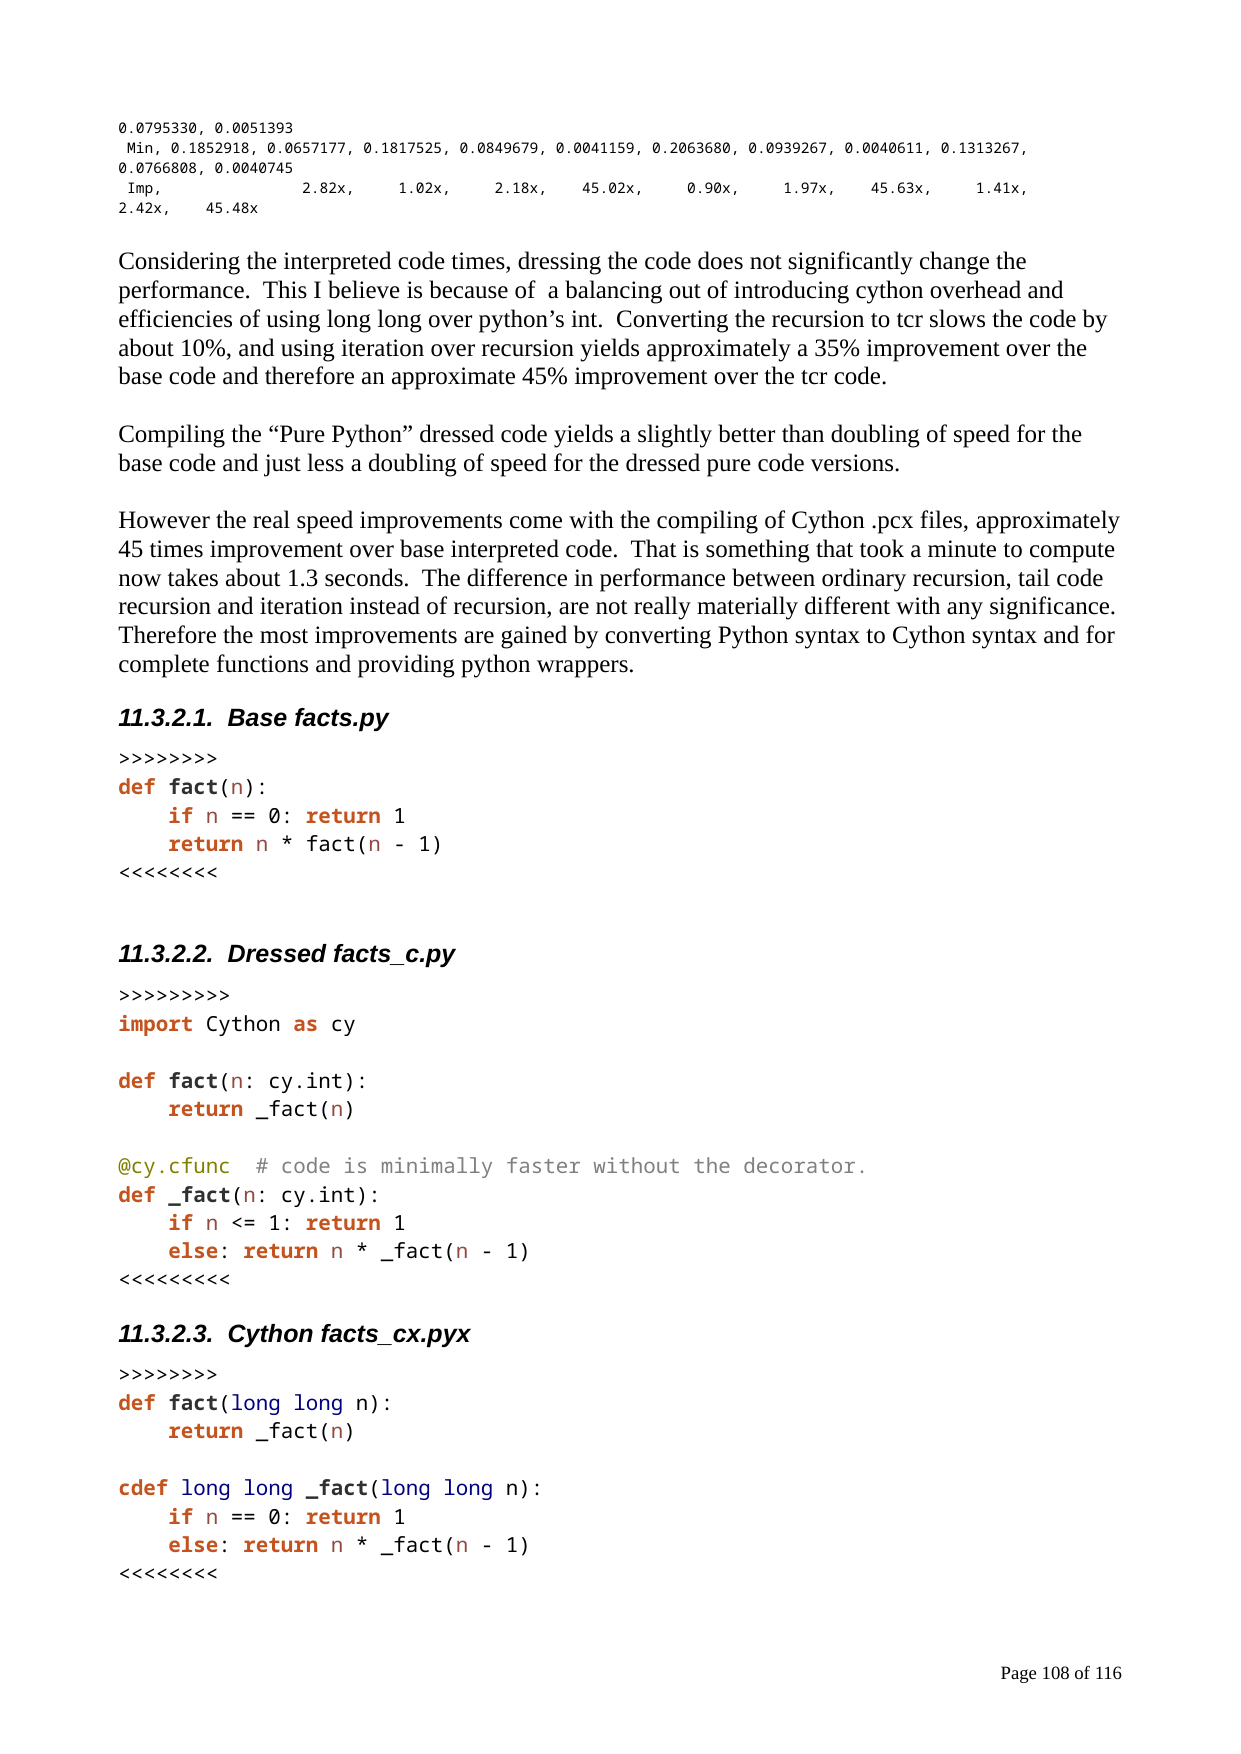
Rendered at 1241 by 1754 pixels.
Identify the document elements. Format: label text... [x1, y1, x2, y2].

text >>>>>>>> [118, 1360, 1122, 1388]
subtitle Base facts.py [118, 703, 1122, 731]
text import Cython as cy def fact(n: cy.int): return _fact(n) @cy.cfunc # code is minimally faster without the decorator. def _fact(n: cy.int): if n <= 1: return 1 else: return n * _fact(n - 1) [118, 1009, 1122, 1265]
text Imp, 2.82x, 1.02x, 2.18x, 45.02x, 0.90x, 1.97x, 45.63x, 1.41x, 2.42x, 45.48x [118, 178, 1122, 218]
text 0.0795330, 0.0051393 [118, 118, 1122, 138]
text def fact(n): if n == 0: return 1 return n * fact(n - 1) <<<<<<<< [118, 772, 1122, 886]
text def fact(long long n): return _fact(n) cdef long long _fact(long long n): if n == 0: return 1 else: return n * _fact(n - 1) <<<<<<<< [118, 1388, 1122, 1587]
text However the real speed improvements come with the compiling of Cython .pcx files, approximately 45 times improvement over base interpreted code. That is something that took a minute to compute now takes about 1.3 seconds. The difference in performance between ordinary recursion, tail code recursion and iteration instead of recursion, are not really materially different with any significance. Therefore the most improvements are gained by converting Python syntax to Cython syntax and for complete functions and providing python wrappers. [118, 505, 1122, 678]
text >>>>>>>> [118, 744, 1122, 772]
text Compiling the “Pure Python” dressed code yields a slightly better than doubling of speed for the base code and just less a doubling of speed for the dressed pure code versions. [118, 419, 1122, 476]
subtitle Dressed facts_c.py [118, 939, 1122, 968]
text Min, 0.1852918, 0.0657177, 0.1817525, 0.0849679, 0.0041159, 0.2063680, 0.0939267, 0.0040611, 0.1313267, 0.0766808, 0.0040745 [118, 138, 1122, 178]
text <<<<<<<<< [118, 1265, 1122, 1293]
text >>>>>>>>> [118, 981, 1122, 1009]
subtitle Cython facts_cx.pyx [118, 1318, 1122, 1347]
text Considering the interpreted code times, dressing the code does not significantly change the performance. This I believe is because of a balancing out of introducing cython overhead and efficiencies of using long long over python’s int. Converting the recursion to tcr slows the code by about 10%, and using iteration over recursion yields approximately a 35% improvement over the base code and therefore an approximate 45% improvement over the tcr code. [118, 246, 1122, 390]
